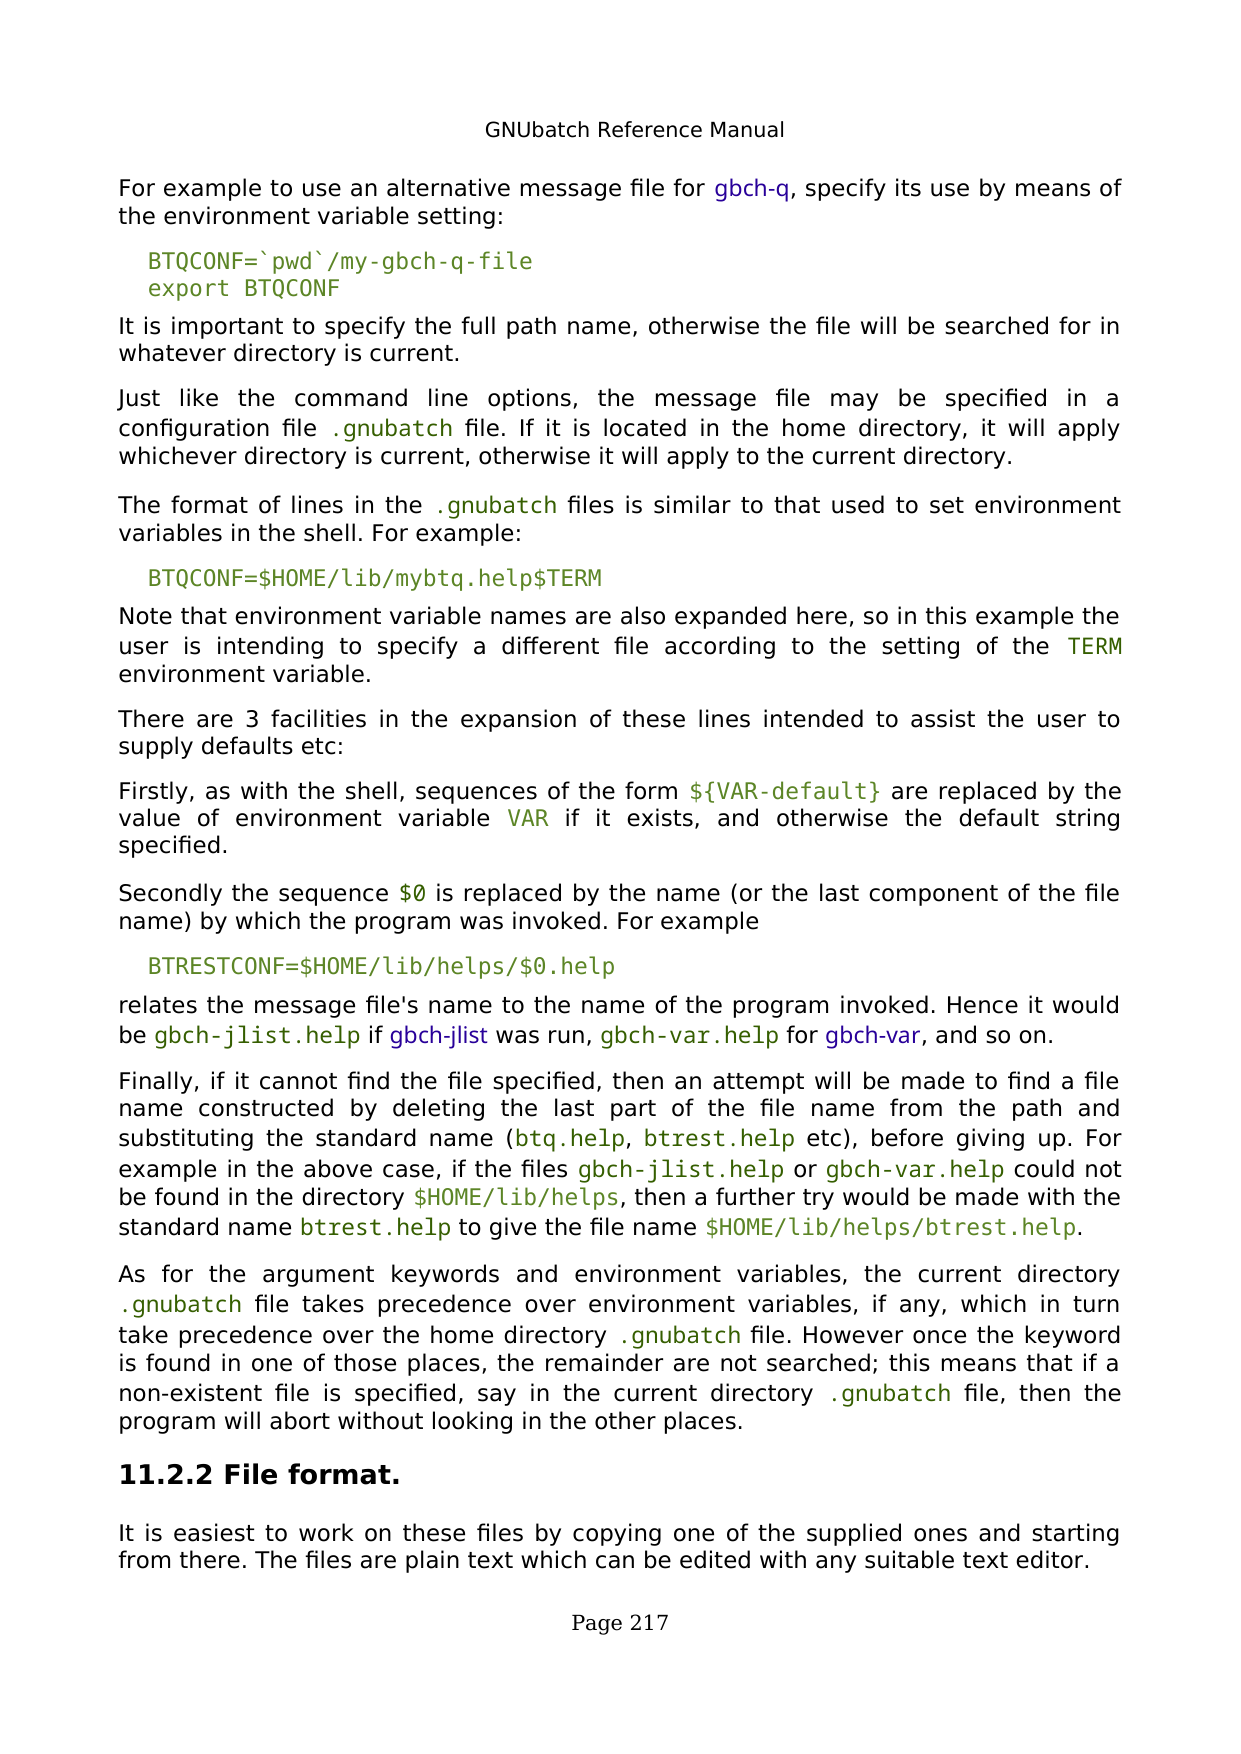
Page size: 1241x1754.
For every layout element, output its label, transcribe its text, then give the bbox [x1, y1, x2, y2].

text relates the message file's name to the name of the program invoked. Hence it would be gbch-jlist.help if gbch-jlist was run, gbch-var.help for gbch-var, and so on. [118, 992, 1122, 1050]
text As for the argument keywords and environment variables, the current directory .gnubatch file takes precedence over environment variables, if any, which in turn take precedence over the home directory .gnubatch file. However once the keyword is found in one of those places, the remainder are not searched; this means that if a non-existent file is specified, say in the current directory .gnubatch file, then the program will abort without looking in the other places. [118, 1261, 1122, 1435]
text BTRESTCONF=$HOME/lib/helps/$0.help [148, 953, 1122, 980]
text There are 3 facilities in the expansion of these lines intended to assist the user to supply defaults etc: [118, 707, 1122, 760]
text It is important to specify the full path name, otherwise the file will be searched for in whatever directory is current. [118, 313, 1122, 367]
text Secondly the sequence $0 is replaced by the name (or the last component of the file name) by which the program was invoked. For example [118, 877, 1122, 935]
subtitle File format. [118, 1460, 1122, 1491]
text Note that environment variable names are also expanded here, so in this example the user is intending to specify a different file according to the setting of the TERM environment variable. [118, 603, 1122, 688]
text It is easiest to work on these files by copying one of the supplied ones and starting from there. The files are plain text which can be edited with any suitable text editor. [118, 1521, 1122, 1574]
text BTQCONF=$HOME/lib/mybtq.help$TERM [148, 565, 1122, 592]
text Firstly, as with the shell, sequences of the form ${VAR-default} are replaced by the value of environment variable VAR if it exists, and otherwise the default string specified. [118, 778, 1122, 859]
text For example to use an alternative message file for gbch-q, specify its use by means of the environment variable setting: [118, 172, 1122, 230]
text The format of lines in the .gnubatch files is similar to that used to set environment variables in the shell. For example: [118, 488, 1122, 547]
text Just like the command line options, the message file may be specified in a configuration file .gnubatch file. If it is located in the home directory, it will apply whichever directory is current, otherwise it will apply to the current directory. [118, 385, 1122, 470]
text BTQCONF=`pwd`/my-gbch-q-file export BTQCONF [148, 248, 1122, 302]
text Finally, if it cannot find the file specified, then an attempt will be made to find a file name constructed by deleting the last part of the file name from the path and substituting the standard name (btq.help, btrest.help etc), before giving up. For example in the above case, if the files gbch-jlist.help or gbch-var.help could not be found in the directory $HOME/lib/helps, then a further try would be made with the standard name btrest.help to give the file name $HOME/lib/helps/btrest.help. [118, 1068, 1122, 1242]
